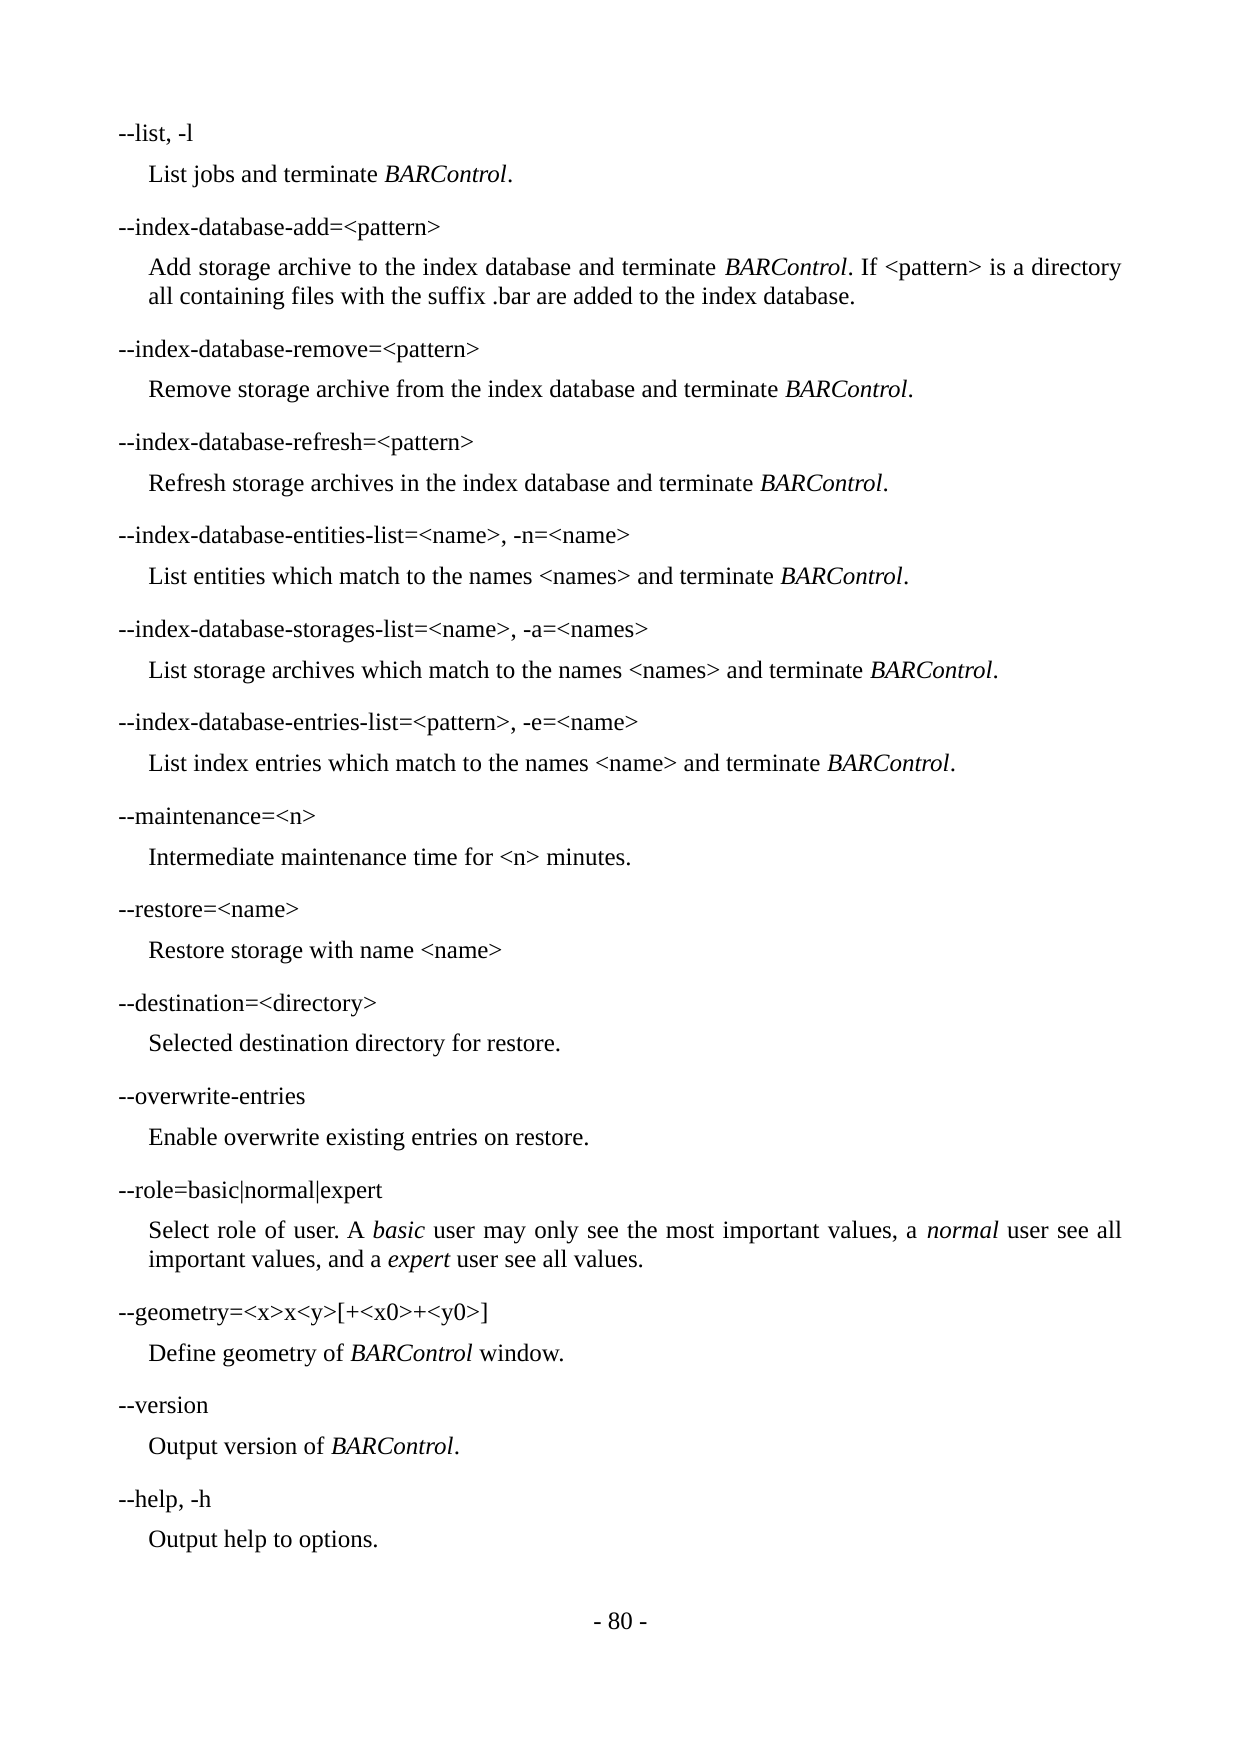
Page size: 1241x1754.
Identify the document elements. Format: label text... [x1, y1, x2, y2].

title --help, -h [118, 1484, 1122, 1512]
text Define geometry of BARControl window. [148, 1338, 1122, 1366]
title --version [118, 1390, 1122, 1419]
title --index-database-remove=<pattern> [118, 334, 1122, 362]
text Output help to options. [148, 1524, 1122, 1553]
title --role=basic|normal|expert [118, 1175, 1122, 1203]
text Output version of BARControl. [148, 1431, 1122, 1460]
title --restore=<name> [118, 894, 1122, 923]
title --list, -l [118, 118, 1122, 147]
title --index-database-entries-list=<pattern>, -e=<name> [118, 707, 1122, 736]
text List storage archives which match to the names <names> and terminate BARControl. [148, 655, 1122, 683]
text Refresh storage archives in the index database and terminate BARControl. [148, 468, 1122, 497]
title --index-database-storages-list=<name>, -a=<names> [118, 614, 1122, 643]
title --index-database-add=<pattern> [118, 212, 1122, 240]
text Intermediate maintenance time for <n> minutes. [148, 842, 1122, 870]
text List entities which match to the names <names> and terminate BARControl. [148, 561, 1122, 590]
text Add storage archive to the index database and terminate BARControl. If <pattern> is a directory all containing files with the suffix .bar are added to the index database. [148, 252, 1122, 310]
title --overwrite-entries [118, 1081, 1122, 1110]
text Selected destination directory for restore. [148, 1028, 1122, 1057]
text Remove storage archive from the index database and terminate BARControl. [148, 374, 1122, 403]
title --destination=<directory> [118, 988, 1122, 1017]
title --geometry=<x>x<y>[+<x0>+<y0>] [118, 1297, 1122, 1326]
text Enable overwrite existing entries on restore. [148, 1122, 1122, 1151]
text List index entries which match to the names <name> and terminate BARControl. [148, 748, 1122, 777]
text List jobs and terminate BARControl. [148, 159, 1122, 188]
title --index-database-refresh=<pattern> [118, 427, 1122, 456]
title --maintenance=<n> [118, 801, 1122, 830]
text Select role of user. A basic user may only see the most important values, a normal user see all important values, and a expert user see all values. [148, 1215, 1122, 1273]
title --index-database-entities-list=<name>, -n=<name> [118, 521, 1122, 549]
text Restore storage with name <name> [148, 935, 1122, 964]
